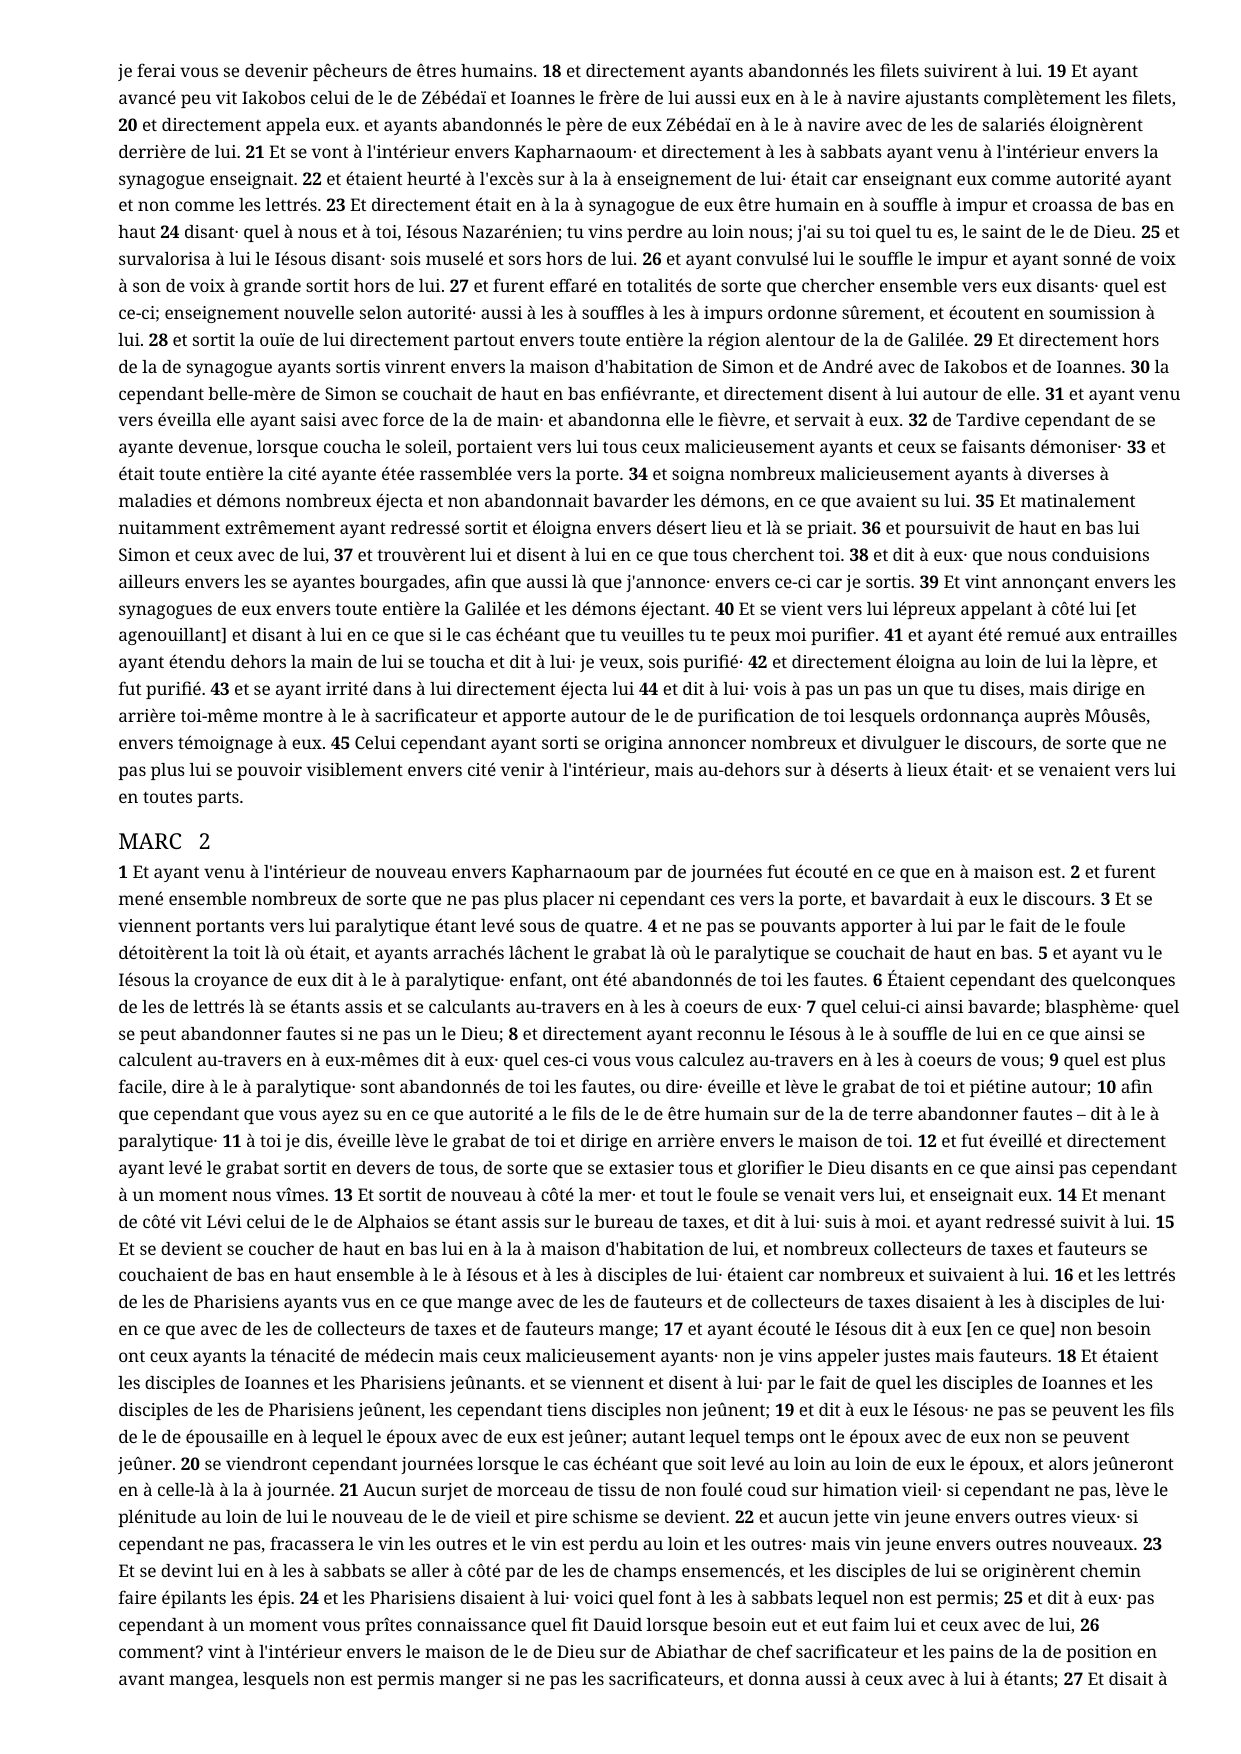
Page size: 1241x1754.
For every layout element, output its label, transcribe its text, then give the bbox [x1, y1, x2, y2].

text MARC 2 [118, 826, 1181, 856]
text je ferai vous se devenir pêcheurs de êtres humains. 18 et directement ayants abandonnés les filets suivirent à lui. 19 Et ayant avancé peu vit Iakobos celui de le de Zébédaï et Ioannes le frère de lui aussi eux en à le à navire ajustants complètement les filets, 20 et directement appela eux. et ayants abandonnés le père de eux Zébédaï en à le à navire avec de les de salariés éloignèrent derrière de lui. 21 Et se vont à l'intérieur envers Kapharnaoum· et directement à les à sabbats ayant venu à l'intérieur envers la synagogue enseignait. 22 et étaient heurté à l'excès sur à la à enseignement de lui· était car enseignant eux comme autorité ayant et non comme les lettrés. 23 Et directement était en à la à synagogue de eux être humain en à souffle à impur et croassa de bas en haut 24 disant· quel à nous et à toi, Iésous Nazarénien; tu vins perdre au loin nous; j'ai su toi quel tu es, le saint de le de Dieu. 25 et survalorisa à lui le Iésous disant· sois muselé et sors hors de lui. 26 et ayant convulsé lui le souffle le impur et ayant sonné de voix à son de voix à grande sortit hors de lui. 27 et furent effaré en totalités de sorte que chercher ensemble vers eux disants· quel est ce-ci; enseignement nouvelle selon autorité· aussi à les à souffles à les à impurs ordonne sûrement, et écoutent en soumission à lui. 28 et sortit la ouïe de lui directement partout envers toute entière la région alentour de la de Galilée. 29 Et directement hors de la de synagogue ayants sortis vinrent envers la maison d'habitation de Simon et de André avec de Iakobos et de Ioannes. 30 la cependant belle-mère de Simon se couchait de haut en bas enfiévrante, et directement disent à lui autour de elle. 31 et ayant venu vers éveilla elle ayant saisi avec force de la de main· et abandonna elle le fièvre, et servait à eux. 32 de Tardive cependant de se ayante devenue, lorsque coucha le soleil, portaient vers lui tous ceux malicieusement ayants et ceux se faisants démoniser· 33 et était toute entière la cité ayante étée rassemblée vers la porte. 34 et soigna nombreux malicieusement ayants à diverses à maladies et démons nombreux éjecta et non abandonnait bavarder les démons, en ce que avaient su lui. 35 Et matinalement nuitamment extrêmement ayant redressé sortit et éloigna envers désert lieu et là se priait. 36 et poursuivit de haut en bas lui Simon et ceux avec de lui, 37 et trouvèrent lui et disent à lui en ce que tous cherchent toi. 38 et dit à eux· que nous conduisions ailleurs envers les se ayantes bourgades, afin que aussi là que j'annonce· envers ce-ci car je sortis. 39 Et vint annonçant envers les synagogues de eux envers toute entière la Galilée et les démons éjectant. 40 Et se vient vers lui lépreux appelant à côté lui [et agenouillant] et disant à lui en ce que si le cas échéant que tu veuilles tu te peux moi purifier. 41 et ayant été remué aux entrailles ayant étendu dehors la main de lui se toucha et dit à lui· je veux, sois purifié· 42 et directement éloigna au loin de lui la lèpre, et fut purifié. 43 et se ayant irrité dans à lui directement éjecta lui 44 et dit à lui· vois à pas un pas un que tu dises, mais dirige en arrière toi-même montre à le à sacrificateur et apporte autour de le de purification de toi lesquels ordonnança auprès Môusês, envers témoignage à eux. 45 Celui cependant ayant sorti se origina annoncer nombreux et divulguer le discours, de sorte que ne pas plus lui se pouvoir visiblement envers cité venir à l'intérieur, mais au-dehors sur à déserts à lieux était· et se venaient vers lui en toutes parts. [118, 59, 1181, 808]
text 1 Et ayant venu à l'intérieur de nouveau envers Kapharnaoum par de journées fut écouté en ce que en à maison est. 2 et furent mené ensemble nombreux de sorte que ne pas plus placer ni cependant ces vers la porte, et bavardait à eux le discours. 3 Et se viennent portants vers lui paralytique étant levé sous de quatre. 4 et ne pas se pouvants apporter à lui par le fait de le foule détoitèrent la toit là où était, et ayants arrachés lâchent le grabat là où le paralytique se couchait de haut en bas. 5 et ayant vu le Iésous la croyance de eux dit à le à paralytique· enfant, ont été abandonnés de toi les fautes. 6 Étaient cependant des quelconques de les de lettrés là se étants assis et se calculants au-travers en à les à coeurs de eux· 7 quel celui-ci ainsi bavarde; blasphème· quel se peut abandonner fautes si ne pas un le Dieu; 8 et directement ayant reconnu le Iésous à le à souffle de lui en ce que ainsi se calculent au-travers en à eux-mêmes dit à eux· quel ces-ci vous vous calculez au-travers en à les à coeurs de vous; 9 quel est plus facile, dire à le à paralytique· sont abandonnés de toi les fautes, ou dire· éveille et lève le grabat de toi et piétine autour; 10 afin que cependant que vous ayez su en ce que autorité a le fils de le de être humain sur de la de terre abandonner fautes – dit à le à paralytique· 11 à toi je dis, éveille lève le grabat de toi et dirige en arrière envers le maison de toi. 12 et fut éveillé et directement ayant levé le grabat sortit en devers de tous, de sorte que se extasier tous et glorifier le Dieu disants en ce que ainsi pas cependant à un moment nous vîmes. 13 Et sortit de nouveau à côté la mer· et tout le foule se venait vers lui, et enseignait eux. 14 Et menant de côté vit Lévi celui de le de Alphaios se étant assis sur le bureau de taxes, et dit à lui· suis à moi. et ayant redressé suivit à lui. 15 Et se devient se coucher de haut en bas lui en à la à maison d'habitation de lui, et nombreux collecteurs de taxes et fauteurs se couchaient de bas en haut ensemble à le à Iésous et à les à disciples de lui· étaient car nombreux et suivaient à lui. 16 et les lettrés de les de Pharisiens ayants vus en ce que mange avec de les de fauteurs et de collecteurs de taxes disaient à les à disciples de lui· en ce que avec de les de collecteurs de taxes et de fauteurs mange; 17 et ayant écouté le Iésous dit à eux [en ce que] non besoin ont ceux ayants la ténacité de médecin mais ceux malicieusement ayants· non je vins appeler justes mais fauteurs. 18 Et étaient les disciples de Ioannes et les Pharisiens jeûnants. et se viennent et disent à lui· par le fait de quel les disciples de Ioannes et les disciples de les de Pharisiens jeûnent, les cependant tiens disciples non jeûnent; 19 et dit à eux le Iésous· ne pas se peuvent les fils de le de épousaille en à lequel le époux avec de eux est jeûner; autant lequel temps ont le époux avec de eux non se peuvent jeûner. 20 se viendront cependant journées lorsque le cas échéant que soit levé au loin au loin de eux le époux, et alors jeûneront en à celle-là à la à journée. 21 Aucun surjet de morceau de tissu de non foulé coud sur himation vieil· si cependant ne pas, lève le plénitude au loin de lui le nouveau de le de vieil et pire schisme se devient. 22 et aucun jette vin jeune envers outres vieux· si cependant ne pas, fracassera le vin les outres et le vin est perdu au loin et les outres· mais vin jeune envers outres nouveaux. 23 Et se devint lui en à les à sabbats se aller à côté par de les de champs ensemencés, et les disciples de lui se originèrent chemin faire épilants les épis. 24 et les Pharisiens disaient à lui· voici quel font à les à sabbats lequel non est permis; 25 et dit à eux· pas cependant à un moment vous prîtes connaissance quel fit Dauid lorsque besoin eut et eut faim lui et ceux avec de lui, 26 comment? vint à l'intérieur envers le maison de le de Dieu sur de Abiathar de chef sacrificateur et les pains de la de position en avant mangea, lesquels non est permis manger si ne pas les sacrificateurs, et donna aussi à ceux avec à lui à étants; 27 Et disait à [118, 860, 1181, 1690]
